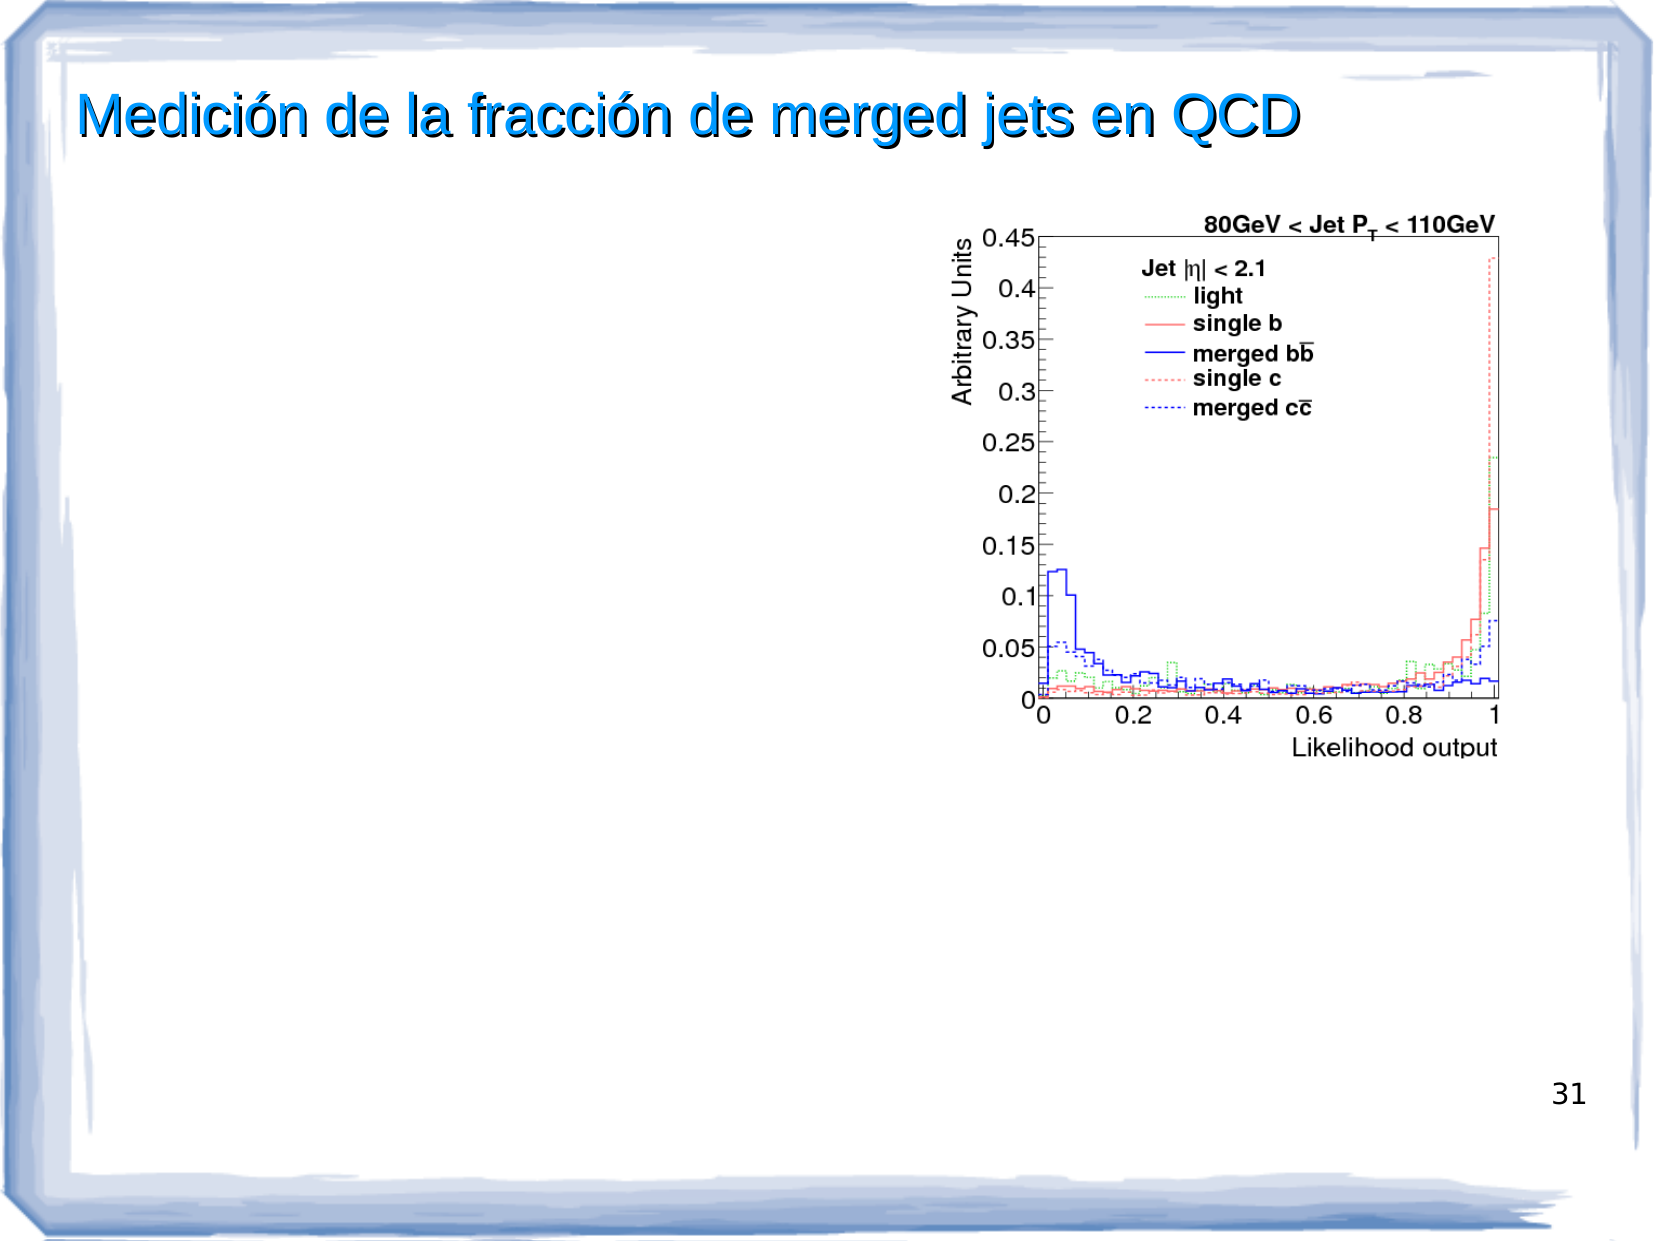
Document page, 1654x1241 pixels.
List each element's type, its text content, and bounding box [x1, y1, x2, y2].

title Medición de la fracción de merged jets en QCD [75, 39, 1437, 190]
picture [0, 0, 1654, 1241]
